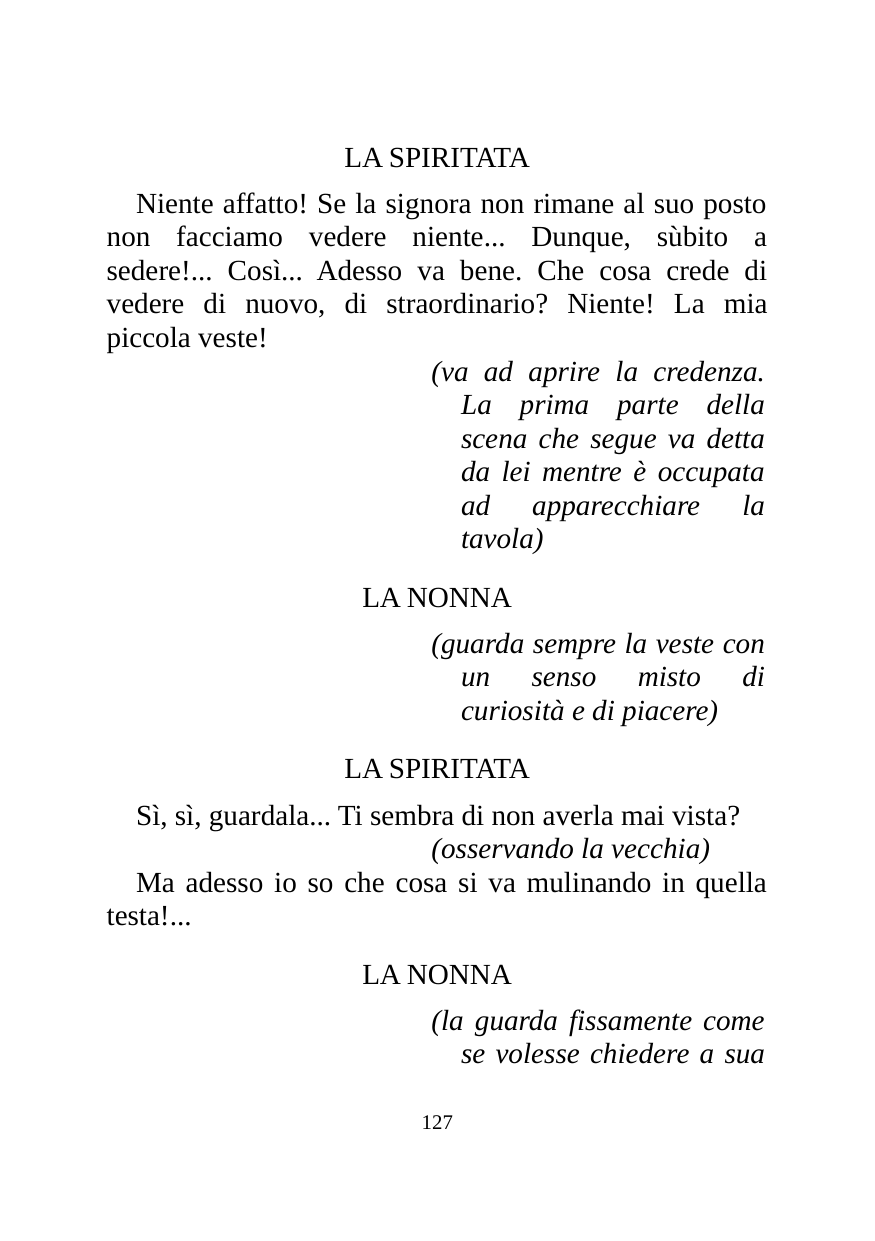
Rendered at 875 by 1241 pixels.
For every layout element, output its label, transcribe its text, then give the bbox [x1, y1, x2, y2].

text Niente affatto! Se la signora non rimane al suo posto non facciamo vedere niente... Dunque, sùbito a sedere!... Così... Adesso va bene. Che cosa crede di vedere di nuovo, di straordinario? Niente! La mia piccola veste! [106, 186, 768, 354]
text Sì, sì, guardala... Ti sembra di non averla mai vista? [106, 798, 768, 831]
text LA SPIRITATA [106, 752, 768, 785]
text (guarda sempre la veste con un senso misto di curiosità e di piacere) [431, 626, 768, 727]
text (va ad aprire la credenza. La prima parte della scena che segue va detta da lei mentre è occupata ad apparecchiare la tavola) [431, 354, 768, 555]
text LA NONNA [106, 580, 768, 613]
text (osservando la vecchia) [431, 831, 768, 865]
text Ma adesso io so che cosa si va mulinando in quella testa!... [106, 865, 768, 932]
text (la guarda fissamente come se volesse chiedere a sua [431, 1003, 768, 1070]
text LA SPIRITATA [106, 140, 768, 173]
text LA NONNA [106, 957, 768, 990]
